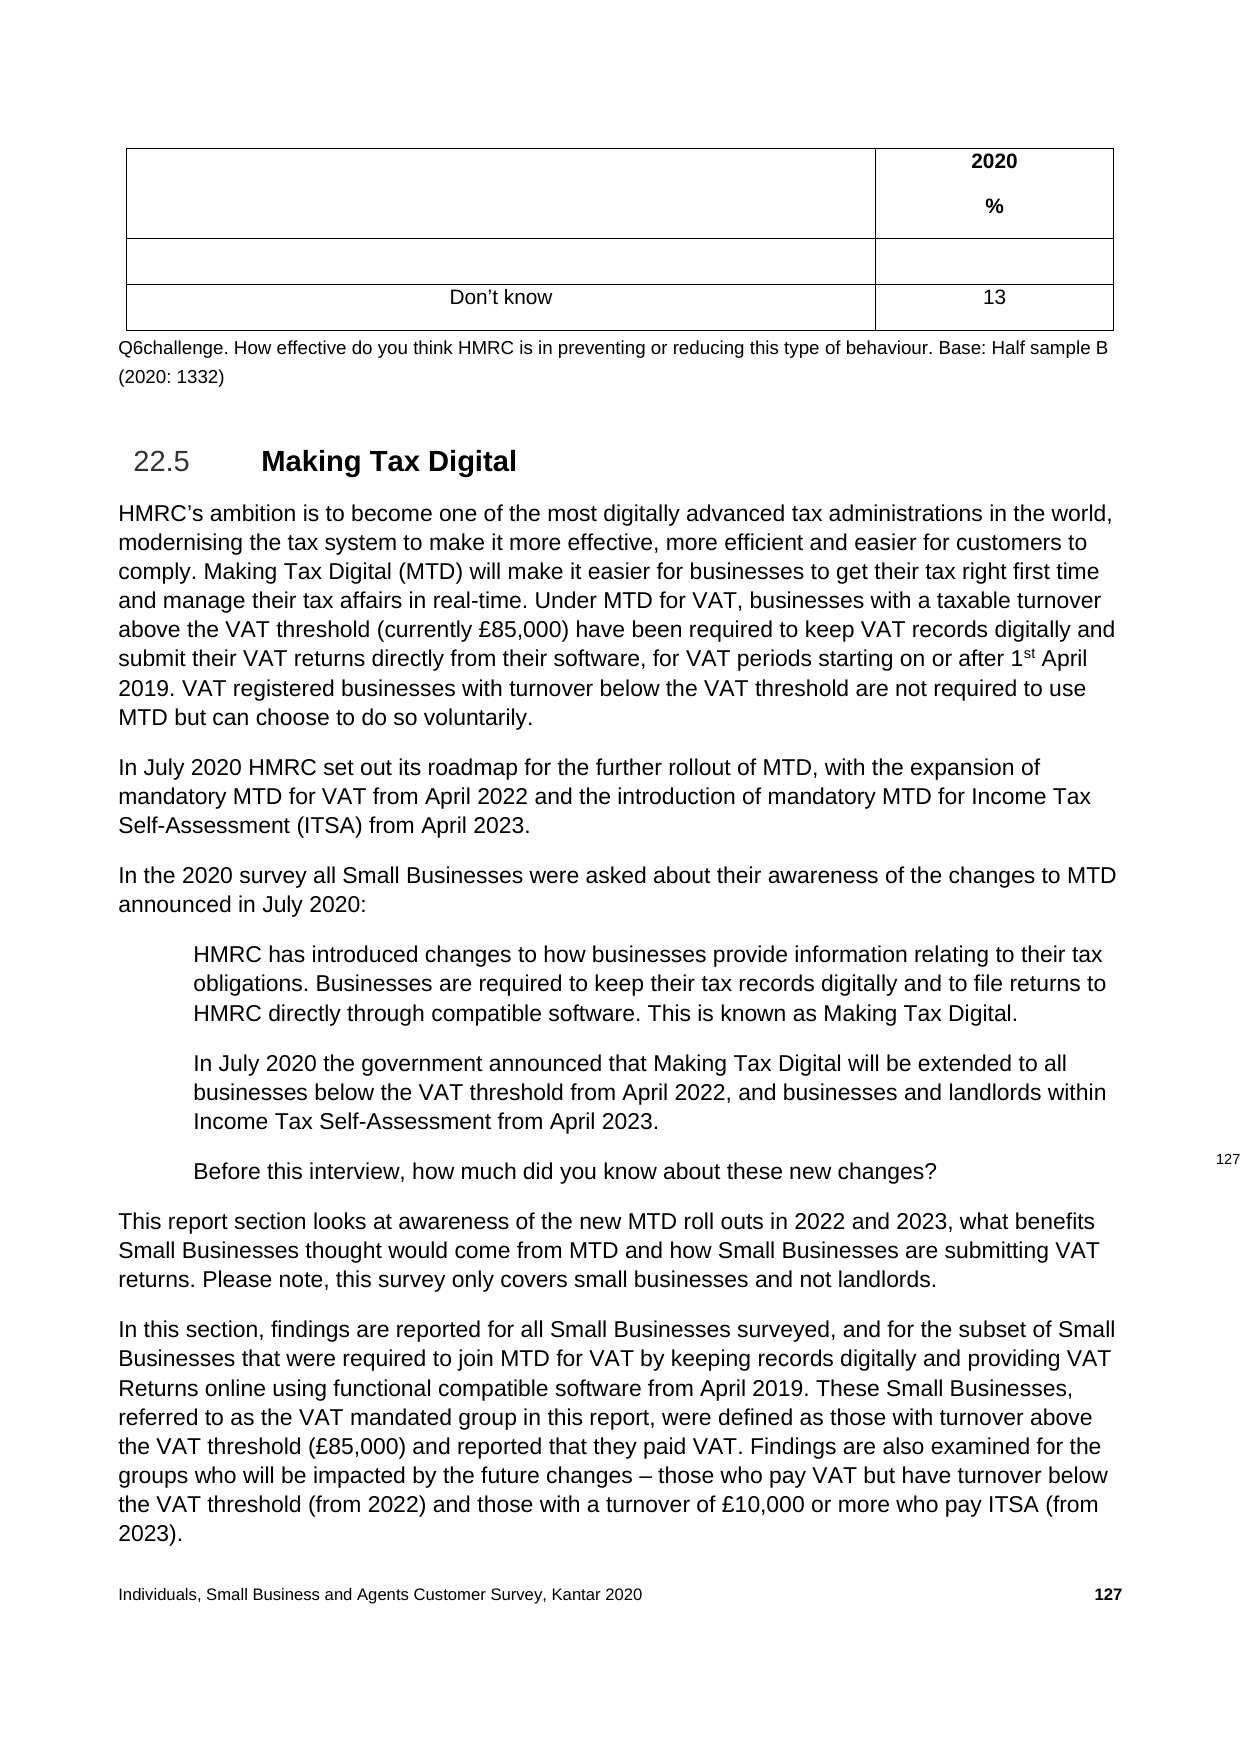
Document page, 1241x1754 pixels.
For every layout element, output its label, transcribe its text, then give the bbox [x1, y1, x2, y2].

table_header 2020 % [876, 149, 1113, 238]
text HMRC’s ambition is to become one of the most digitally advanced tax administrations in the world, modernising the tax system to make it more effective, more efficient and easier for customers to comply. Making Tax Digital (MTD) will make it easier for businesses to get their tax right first time and manage their tax affairs in real-time. Under MTD for VAT, businesses with a taxable turnover above the VAT threshold (currently £85,000) have been required to keep VAT records digitally and submit their VAT returns directly from their software, for VAT periods starting on or after 1st April 2019. VAT registered businesses with turnover below the VAT threshold are not required to use MTD but can choose to do so voluntarily. [118, 498, 1122, 731]
table_cell [876, 239, 1113, 284]
text In this section, findings are reported for all Small Businesses surveyed, and for the subset of Small Businesses that were required to join MTD for VAT by keeping records digitally and providing VAT Returns online using functional compatible software from April 2019. These Small Businesses, referred to as the VAT mandated group in this report, were defined as those with turnover above the VAT threshold (£85,000) and reported that they paid VAT. Findings are also examined for the groups who will be impacted by the future changes – those who pay VAT but have turnover below the VAT threshold (from 2022) and those with a turnover of £10,000 or more who pay ITSA (from 2023). [118, 1314, 1122, 1548]
text In July 2020 the government announced that Making Tax Digital will be extended to all businesses below the VAT threshold from April 2022, and businesses and landlords within Income Tax Self-Assessment from April 2023. [193, 1048, 1122, 1135]
table_cell Don’t know [127, 285, 875, 330]
table_header [127, 149, 875, 238]
text HMRC has introduced changes to how businesses provide information relating to their tax obligations. Businesses are required to keep their tax records digitally and to file returns to HMRC directly through compatible software. This is known as Making Tax Digital. [193, 939, 1122, 1027]
text This report section looks at awareness of the new MTD roll outs in 2022 and 2023, what benefits Small Businesses thought would come from MTD and how Small Businesses are submitting VAT returns. Please note, this survey only covers small businesses and not landlords. [118, 1206, 1122, 1293]
subtitle Making Tax Digital [133, 448, 1122, 477]
text Q6challenge. How effective do you think HMRC is in preventing or reducing this type of behaviour. Base: Half sample B (2020: 1332) [118, 331, 1122, 389]
text Before this interview, how much did you know about these new changes? [118, 1156, 1122, 1185]
text In the 2020 survey all Small Businesses were asked about their awareness of the changes to MTD announced in July 2020: [118, 860, 1122, 918]
text In July 2020 HMRC set out its roadmap for the further rollout of MTD, with the expansion of mandatory MTD for VAT from April 2022 and the introduction of mandatory MTD for Income Tax Self-Assessment (ITSA) from April 2023. [118, 752, 1122, 839]
table_cell 13 [876, 285, 1113, 330]
table_cell [127, 239, 875, 284]
